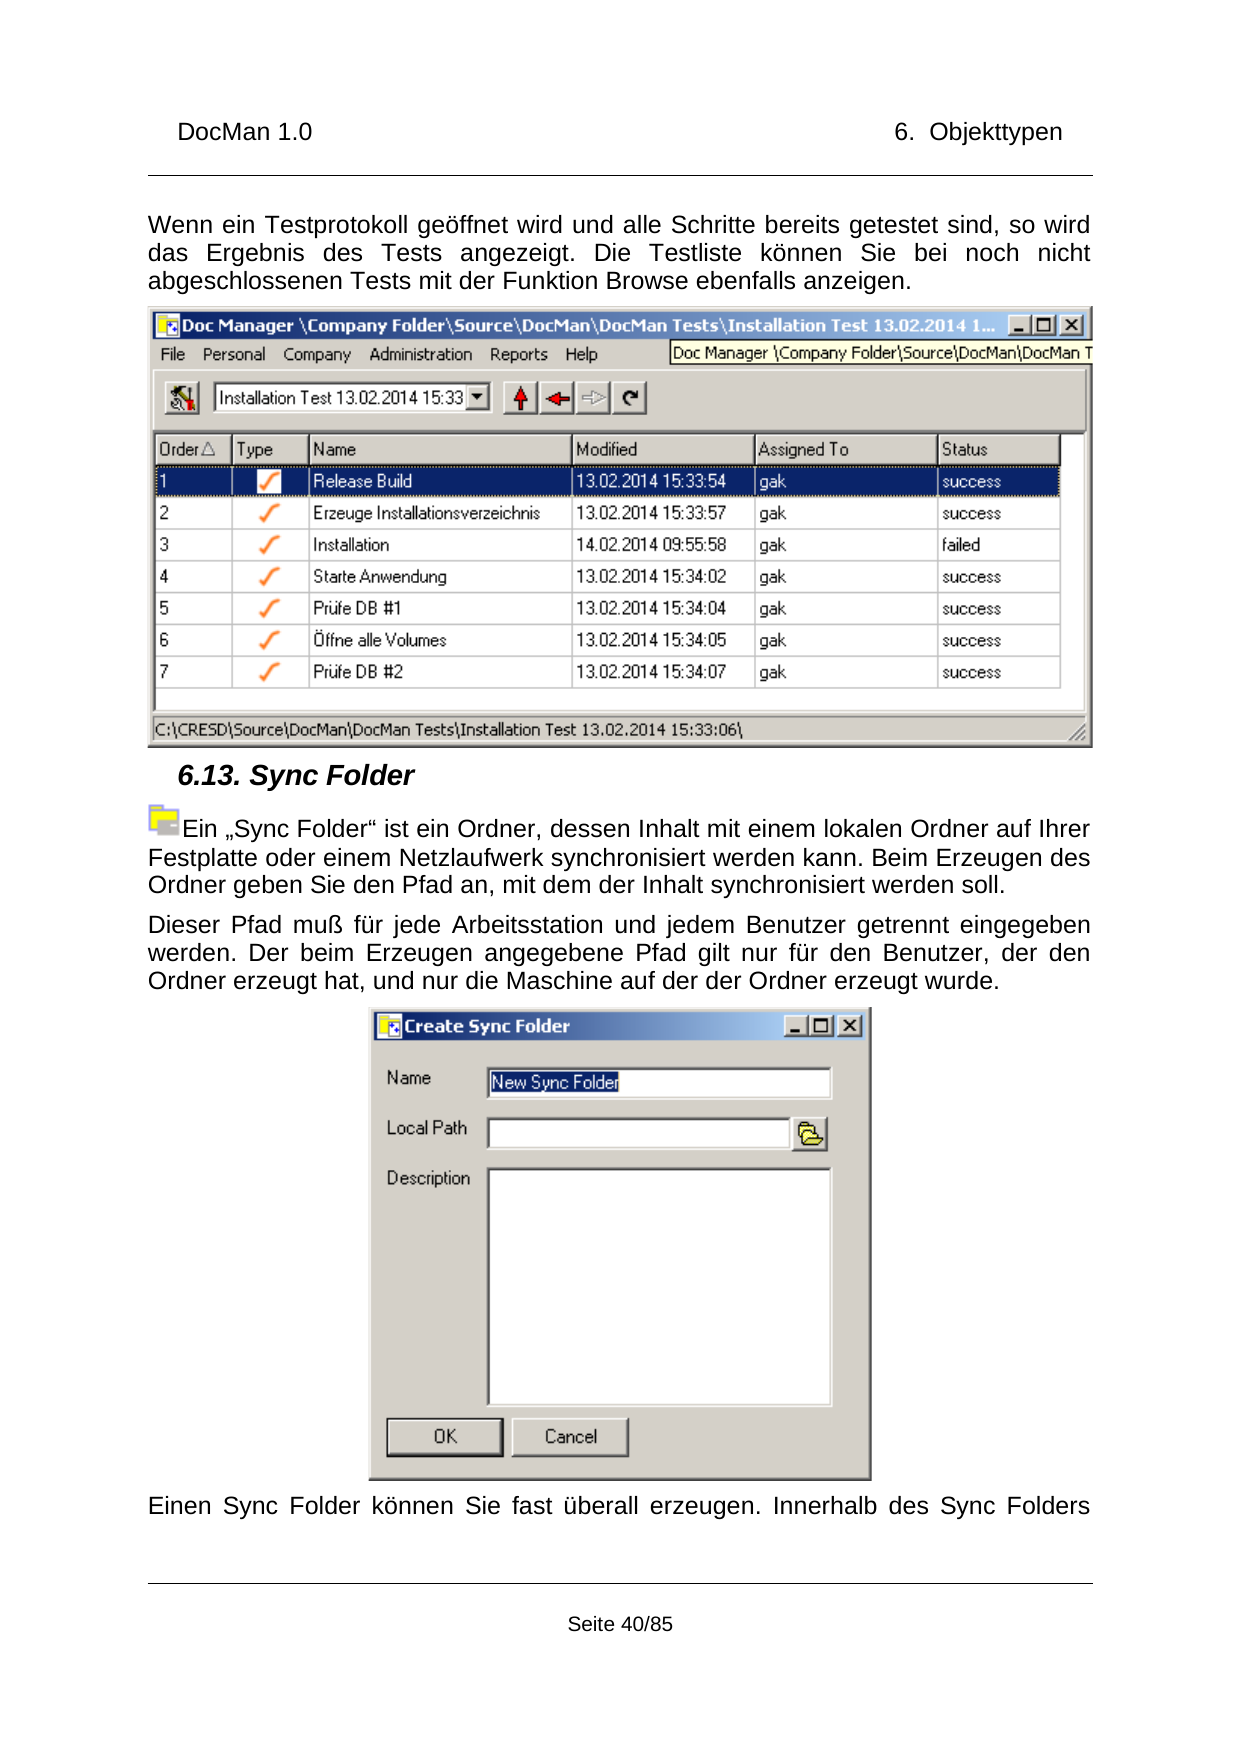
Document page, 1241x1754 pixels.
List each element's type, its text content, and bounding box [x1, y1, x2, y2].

text Wenn ein Testprotokoll geöffnet wird und alle Schritte bereits getestet sind, so wird das Ergebnis des Tests angezeigt. Die Testliste können Sie bei noch nicht abgeschlossenen Tests mit der Funktion Browse ebenfalls anzeigen. [148, 211, 1093, 295]
text Einen Sync Folder können Sie fast überall erzeugen. Innerhalb des Sync Folders [148, 1492, 1093, 1520]
picture [147, 803, 182, 838]
picture [147, 306, 1093, 748]
picture [368, 1007, 872, 1481]
text Dieser Pfad muß für jede Arbeitsstation und jedem Benutzer getrennt eingegeben werden. Der beim Erzeugen angegebene Pfad gilt nur für den Benutzer, der den Ordner erzeugt hat, und nur die Maschine auf der der Ordner erzeugt wurde. [148, 911, 1093, 995]
text Ein „Sync Folder“ ist ein Ordner, dessen Inhalt mit einem lokalen Ordner auf Ihrer Festplatte oder einem Netzlaufwerk synchronisiert werden kann. Beim Erzeugen des Ordner geben Sie den Pfad an, mit dem der Inhalt synchronisiert werden soll. [148, 804, 1093, 899]
subtitle Sync Folder [177, 759, 1093, 792]
